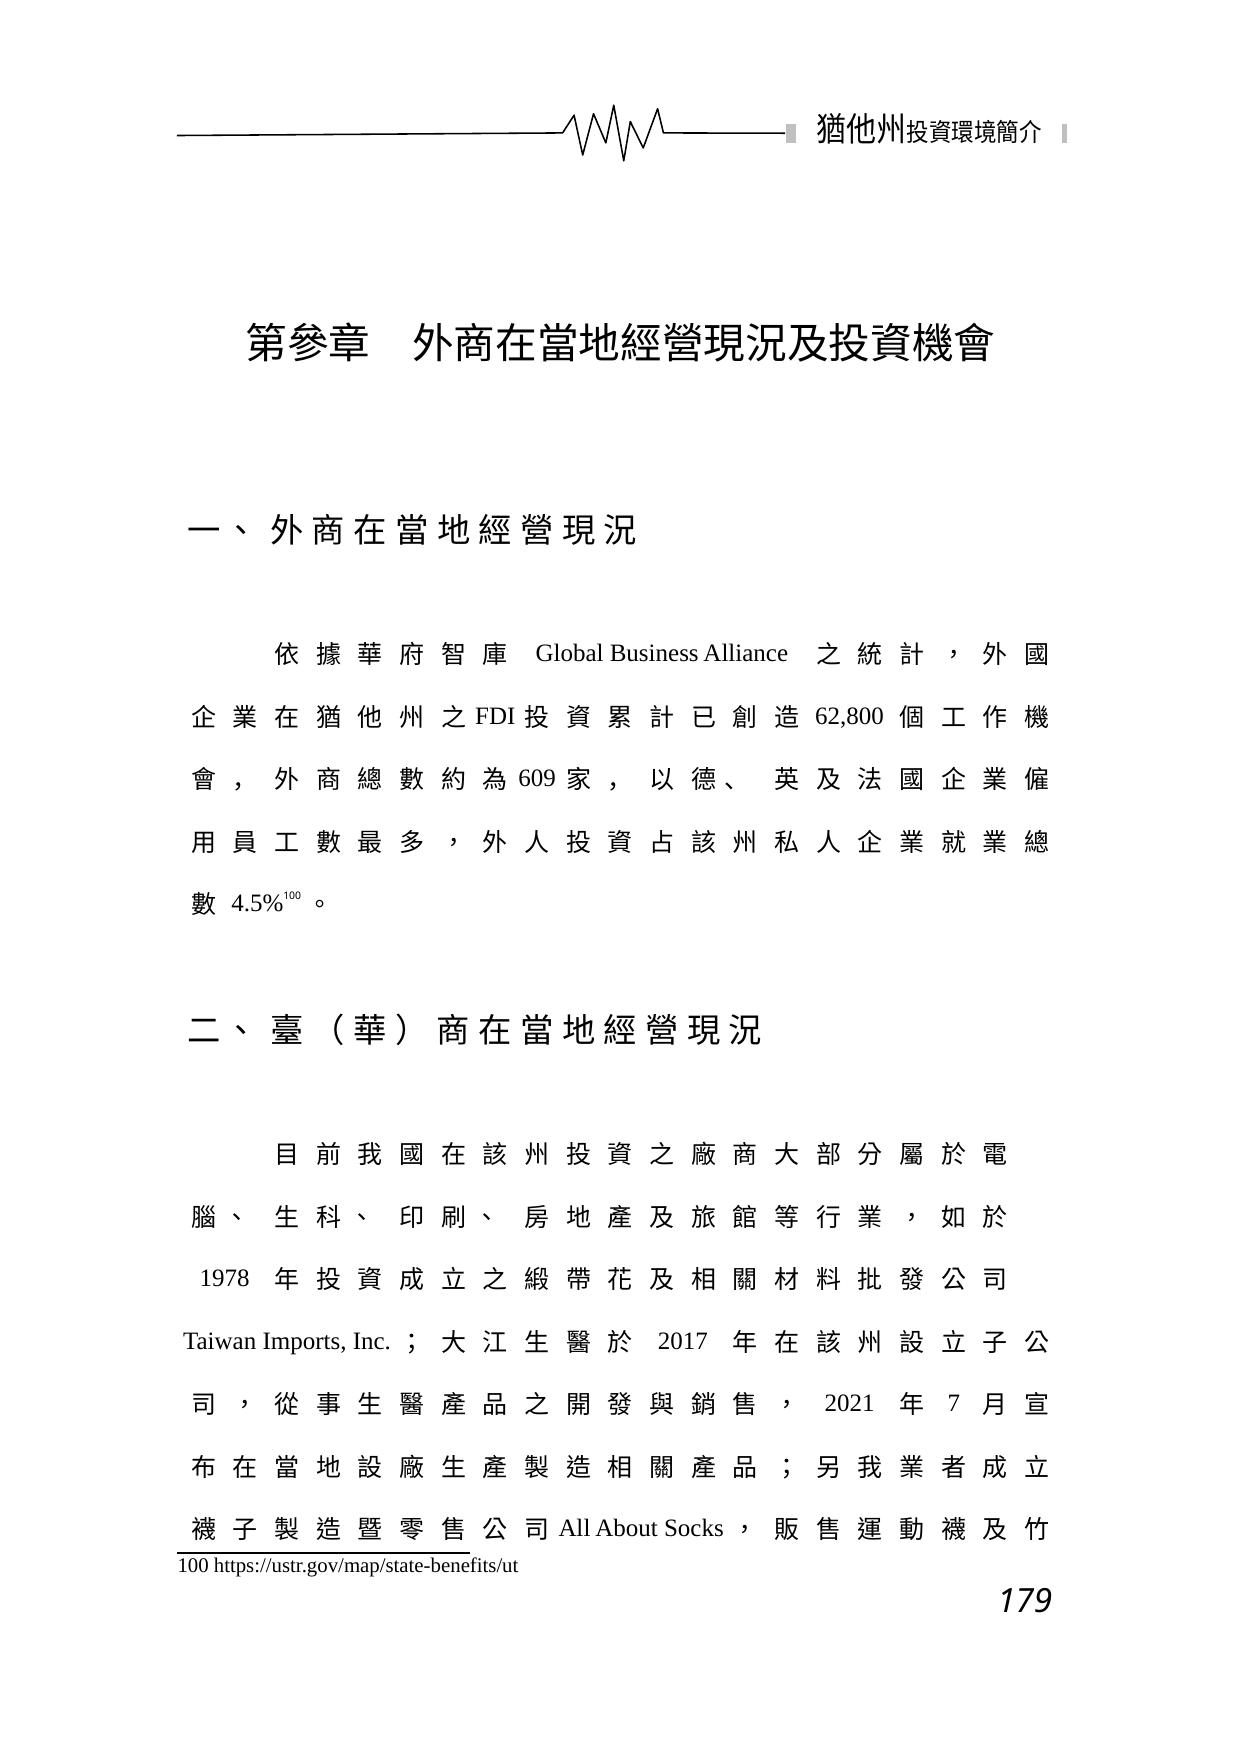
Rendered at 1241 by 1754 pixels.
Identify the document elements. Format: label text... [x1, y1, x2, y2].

text 第參章 外商在當地經營現況及投資機會 [183, 299, 1058, 361]
text 依據華府智庫Global Business Alliance之統計，外國企業在猶他州之FDI投資累計已創造62,800個工作機會，外商總數約為609家，以德、英及法國企業僱用員工數最多，外人投資占該州私人企業就業總數4.5%。 [183, 611, 1058, 924]
text https://ustr.gov/map/state-benefits/ut [177, 1553, 1063, 1577]
text 二、臺（華）商在當地經營現況 [183, 986, 1058, 1049]
text 一、外商在當地經營現況 [183, 486, 1058, 549]
text 目前我國在該州投資之廠商大部分屬於電腦、生科、印刷、房地產及旅館等行業，如於1978年投資成立之緞帶花及相關材料批發公司Taiwan Imports, Inc.；大江生醫於2017年在該州設立子公司，從事生醫產品之開發與銷售，2021年7月宣布在當地設廠生產製造相關產品；另我業者成立襪子製造暨零售公司All About Socks，販售運動襪及竹 [183, 1111, 1058, 1549]
